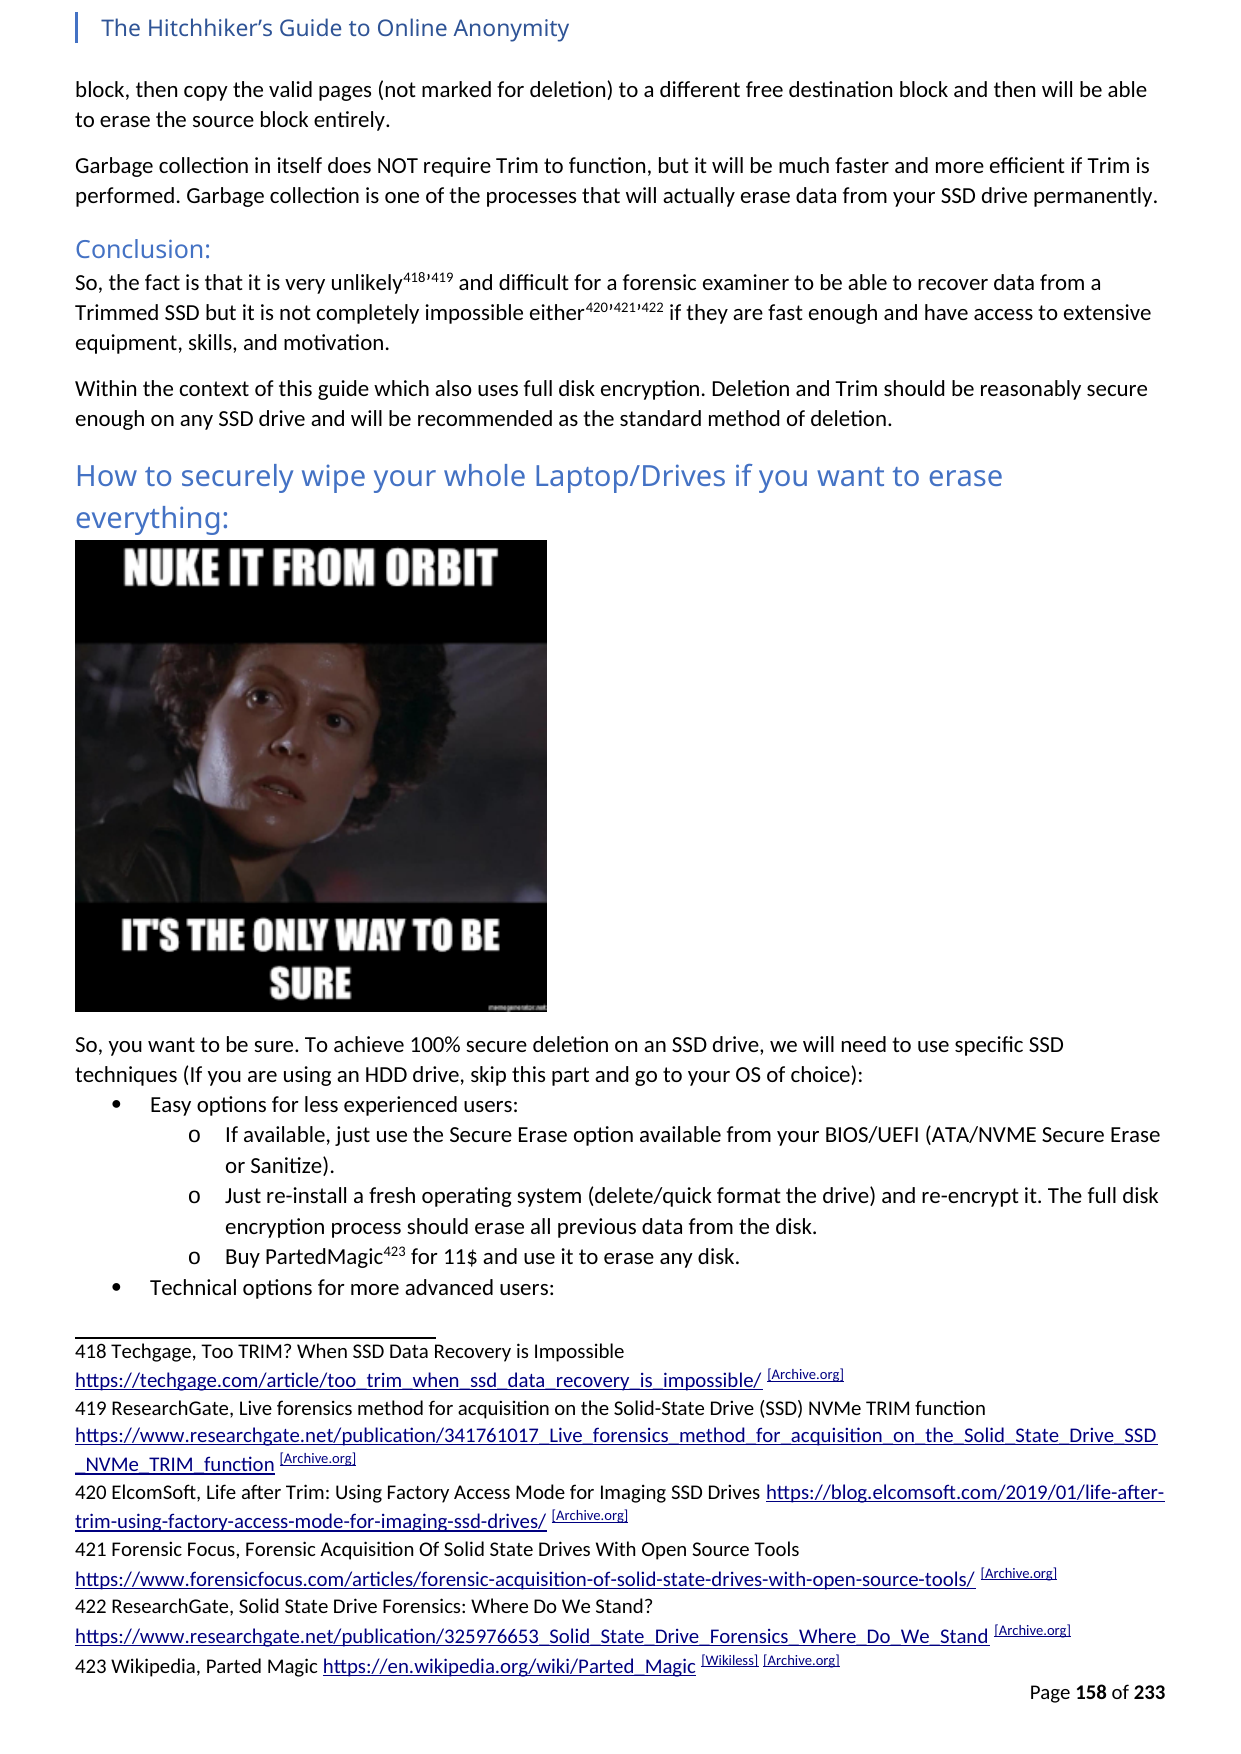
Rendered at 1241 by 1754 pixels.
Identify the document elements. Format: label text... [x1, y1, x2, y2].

subtitle Conclusion: [75, 232, 1165, 266]
text So, you want to be sure. To achieve 100% secure deletion on an SSD drive, we will need to use specific SSD techniques (If you are using an HDD drive, skip this part and go to your OS of choice): [75, 1030, 1165, 1088]
picture [75, 540, 547, 1012]
text So, the fact is that it is very unlikely’ and difficult for a forensic examiner to be able to recover data from a Trimmed SSD but it is not completely impossible either’’ if they are fast enough and have access to extensive equipment, skills, and motivation. [75, 268, 1165, 356]
list Technical options for more advanced users: [112, 1273, 1165, 1301]
text Within the context of this guide which also uses full disk encryption. Deletion and Trim should be reasonably secure enough on any SSD drive and will be recommended as the standard method of deletion. [75, 374, 1165, 432]
list If available, just use the Secure Erase option available from your BIOS/UEFI (ATA/NVME Secure Erase or Sanitize). [187, 1120, 1165, 1179]
text ResearchGate, Solid State Drive Forensics: Where Do We Stand? https://www.researchgate.net/publication/325976653_Solid_State_Drive_Forensics_Where_Do_We_Stand [Archive.org] [75, 1594, 1165, 1649]
list Just re-install a fresh operating system (delete/quick format the drive) and re-encrypt it. The full disk encryption process should erase all previous data from the disk. [187, 1181, 1165, 1240]
text Techgage, Too TRIM? When SSD Data Recovery is Impossible https://techgage.com/article/too_trim_when_ssd_data_recovery_is_impossible/ [Archive.org] [75, 1338, 1165, 1393]
list Wikipedia, Parted Magic https://en.wikipedia.org/wiki/Parted_Magic [Wikiless] [Archive.org] [75, 1651, 1165, 1679]
subtitle How to securely wipe your whole Laptop/Drives if you want to erase everything: [75, 455, 1165, 537]
text ElcomSoft, Life after Trim: Using Factory Access Mode for Imaging SSD Drives https://blog.elcomsoft.com/2019/01/life-after-trim-using-factory-access-mode-for-imaging-ssd-drives/ [Archive.org] [75, 1479, 1165, 1535]
list Easy options for less experienced users: [112, 1090, 1165, 1118]
text Forensic Focus, Forensic Acquisition Of Solid State Drives With Open Source Tools https://www.forensicfocus.com/articles/forensic-acquisition-of-solid-state-drives-with-open-source-tools/ [Archive.org] [75, 1537, 1165, 1592]
text ResearchGate, Live forensics method for acquisition on the Solid-State Drive (SSD) NVMe TRIM function https://www.researchgate.net/publication/341761017_Live_forensics_method_for_acquisition_on_the_Solid_State_Drive_SSD_NVMe_TRIM_function [Archive.org] [75, 1395, 1165, 1477]
text Garbage collection in itself does NOT require Trim to function, but it will be much faster and more efficient if Trim is performed. Garbage collection is one of the processes that will actually erase data from your SSD drive permanently. [75, 151, 1165, 209]
text block, then copy the valid pages (not marked for deletion) to a different free destination block and then will be able to erase the source block entirely. [75, 75, 1165, 133]
list Buy PartedMagic for 11$ and use it to erase any disk. [187, 1242, 1165, 1271]
